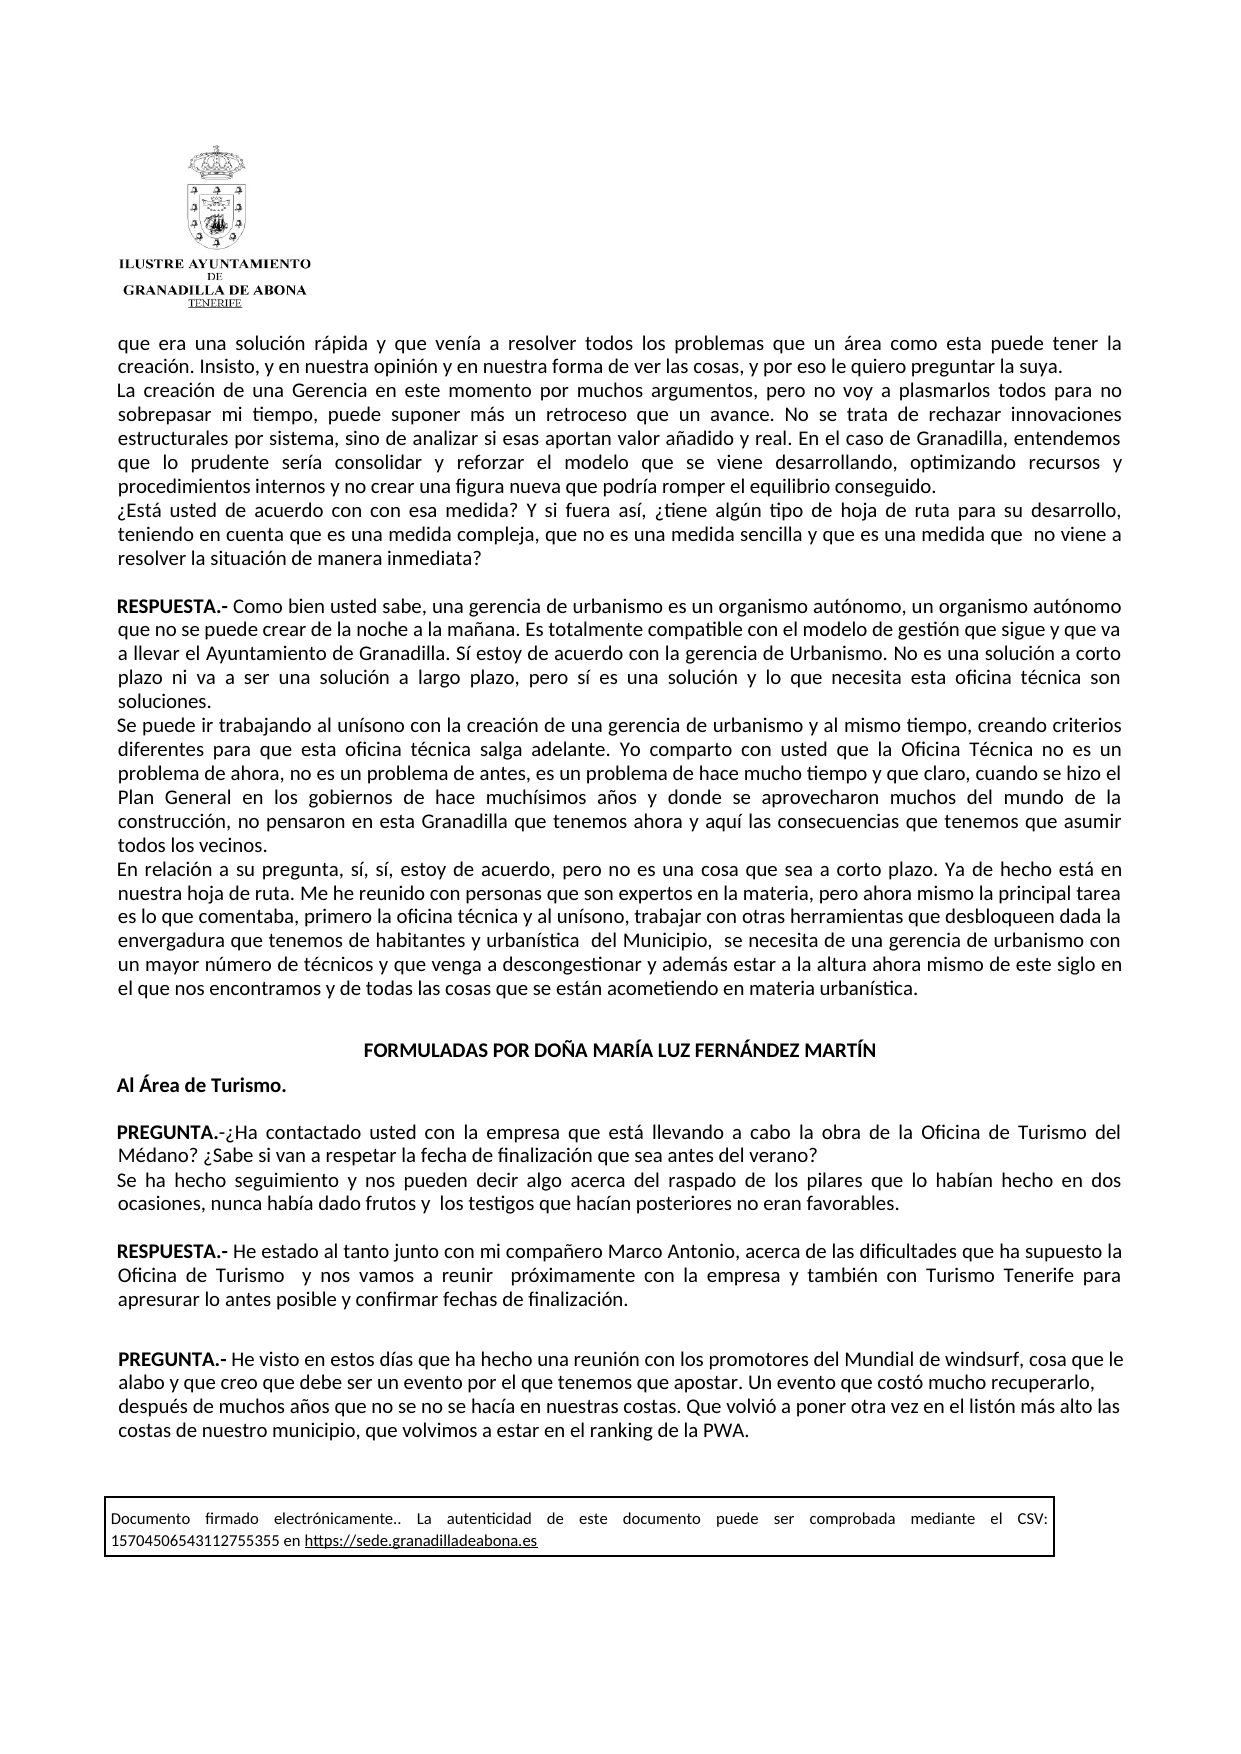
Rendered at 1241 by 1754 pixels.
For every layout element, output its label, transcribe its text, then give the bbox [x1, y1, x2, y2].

text Se puede ir trabajando al unísono con la creación de una gerencia de urbanismo y al mismo tiempo, creando criterios diferentes para que esta oficina técnica salga adelante. Yo comparto con usted que la Oficina Técnica no es un problema de ahora, no es un problema de antes, es un problema de hace mucho tiempo y que claro, cuando se hizo el Plan General en los gobiernos de hace muchísimos años y donde se aprovecharon muchos del mundo de la construcción, no pensaron en esta Granadilla que tenemos ahora y aquí las consecuencias que tenemos que asumir todos los vecinos. [117, 714, 1124, 857]
text ¿Está usted de acuerdo con con esa medida? Y si fuera así, ¿tiene algún tipo de hoja de ruta para su desarrollo, teniendo en cuenta que es una medida compleja, que no es una medida sencilla y que es una medida que no viene a resolver la situación de manera inmediata? [117, 498, 1124, 570]
text PREGUNTA.- He visto en estos días que ha hecho una reunión con los promotores del Mundial de windsurf, cosa que le alabo y que creo que debe ser un evento por el que tenemos que apostar. Un evento que costó mucho recuperarlo, después de muchos años que no se no se hacía en nuestras costas. Que volvió a poner otra vez en el listón más alto las costas de nuestro municipio, que volvimos a estar en el ranking de la PWA. [118, 1347, 1127, 1443]
text que era una solución rápida y que venía a resolver todos los problemas que un área como esta puede tener la creación. Insisto, y en nuestra opinión y en nuestra forma de ver las cosas, y por eso le quiero preguntar la suya. [117, 331, 1124, 379]
text RESPUESTA.- He estado al tanto junto con mi compañero Marco Antonio, acerca de las dificultades que ha supuesto la Oficina de Turismo y nos vamos a reunir próximamente con la empresa y también con Turismo Tenerife para apresurar lo antes posible y confirmar fechas de finalización. [117, 1239, 1124, 1311]
text La creación de una Gerencia en este momento por muchos argumentos, pero no voy a plasmarlos todos para no sobrepasar mi tiempo, puede suponer más un retroceso que un avance. No se trata de rechazar innovaciones estructurales por sistema, sino de analizar si esas aportan valor añadido y real. En el caso de Granadilla, entendemos que lo prudente sería consolidar y reforzar el modelo que se viene desarrollando, optimizando recursos y procedimientos internos y no crear una figura nueva que podría romper el equilibrio conseguido. [117, 379, 1124, 498]
text Se ha hecho seguimiento y nos pueden decir algo acerca del raspado de los pilares que lo habían hecho en dos ocasiones, nunca había dado frutos y los testigos que hacían posteriores no eran favorables. [117, 1168, 1124, 1216]
text FORMULADAS POR DOÑA MARÍA LUZ FERNÁNDEZ MARTÍN [113, 1037, 1127, 1062]
text En relación a su pregunta, sí, sí, estoy de acuerdo, pero no es una cosa que sea a corto plazo. Ya de hecho está en nuestra hoja de ruta. Me he reunido con personas que son expertos en la materia, pero ahora mismo la principal tarea es lo que comentaba, primero la oficina técnica y al unísono, trabajar con otras herramientas que desbloqueen dada la envergadura que tenemos de habitantes y urbanística del Municipio, se necesita de una gerencia de urbanismo con un mayor número de técnicos y que venga a descongestionar y además estar a la altura ahora mismo de este siglo en el que nos encontramos y de todas las cosas que se están acometiendo en materia urbanística. [117, 857, 1124, 1001]
text PREGUNTA.-¿Ha contactado usted con la empresa que está llevando a cabo la obra de la Oficina de Turismo del Médano? ¿Sabe si van a respetar la fecha de finalización que sea antes del verano? [117, 1120, 1124, 1168]
text RESPUESTA.- Como bien usted sabe, una gerencia de urbanismo es un organismo autónomo, un organismo autónomo que no se puede crear de la noche a la mañana. Es totalmente compatible con el modelo de gestión que sigue y que va a llevar el Ayuntamiento de Granadilla. Sí estoy de acuerdo con la gerencia de Urbanismo. No es una solución a corto plazo ni va a ser una solución a largo plazo, pero sí es una solución y lo que necesita esta oficina técnica son soluciones. [117, 594, 1124, 714]
text Al Área de Turismo. [117, 1072, 939, 1098]
